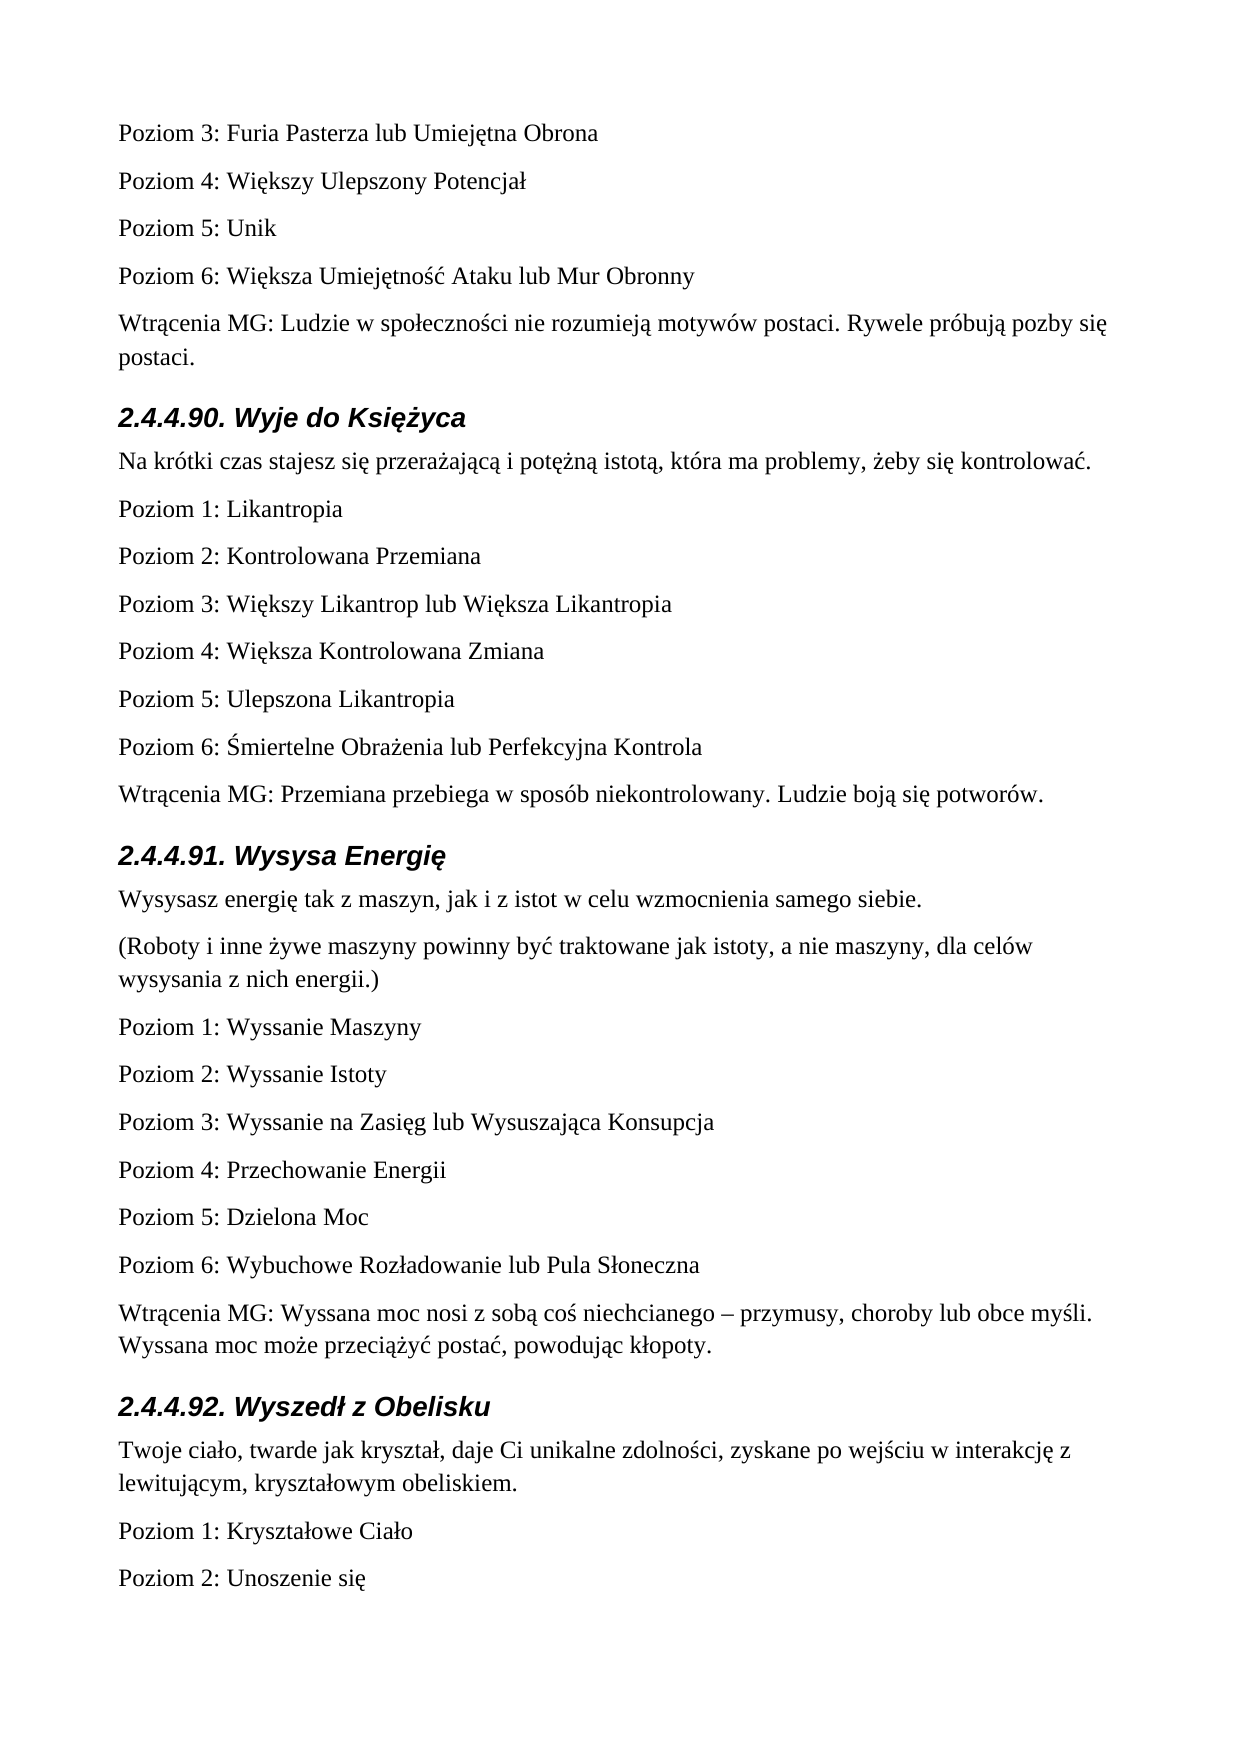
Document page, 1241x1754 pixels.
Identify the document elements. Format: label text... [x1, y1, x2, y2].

text Poziom 4: Przechowanie Energii [118, 1155, 1122, 1183]
text Poziom 6: Wybuchowe Rozładowanie lub Pula Słoneczna [118, 1250, 1122, 1279]
text (Roboty i inne żywe maszyny powinny być traktowane jak istoty, a nie maszyny, dla celów wysysania z nich energii.) [118, 931, 1122, 993]
subtitle 2.4.4.92. Wyszedł z Obelisku [118, 1391, 1122, 1423]
text Wtrącenia MG: Ludzie w społeczności nie rozumieją motywów postaci. Rywele próbują pozby się postaci. [118, 308, 1122, 370]
text Poziom 3: Większy Likantrop lub Większa Likantropia [118, 589, 1122, 618]
text Poziom 2: Wyssanie Istoty [118, 1059, 1122, 1088]
text Poziom 4: Większa Kontrolowana Zmiana [118, 636, 1122, 665]
text Twoje ciało, twarde jak kryształ, daje Ci unikalne zdolności, zyskane po wejściu w interakcję z lewitującym, kryształowym obeliskiem. [118, 1435, 1122, 1497]
text Poziom 2: Unoszenie się [118, 1563, 1122, 1592]
text Poziom 2: Kontrolowana Przemiana [118, 541, 1122, 570]
text Poziom 5: Dzielona Moc [118, 1202, 1122, 1231]
text Poziom 1: Kryształowe Ciało [118, 1516, 1122, 1544]
text Wysysasz energię tak z maszyn, jak i z istot w celu wzmocnienia samego siebie. [118, 884, 1122, 912]
text Poziom 5: Ulepszona Likantropia [118, 684, 1122, 713]
text Wtrącenia MG: Przemiana przebiega w sposób niekontrolowany. Ludzie boją się potworów. [118, 779, 1122, 808]
text Wtrącenia MG: Wyssana moc nosi z sobą coś niechcianego – przymusy, choroby lub obce myśli. Wyssana moc może przeciążyć postać, powodując kłopoty. [118, 1298, 1122, 1359]
text Poziom 3: Wyssanie na Zasięg lub Wysuszająca Konsupcja [118, 1107, 1122, 1136]
text Poziom 6: Większa Umiejętność Ataku lub Mur Obronny [118, 261, 1122, 290]
text Poziom 6: Śmiertelne Obrażenia lub Perfekcyjna Kontrola [118, 732, 1122, 760]
text Poziom 4: Większy Ulepszony Potencjał [118, 166, 1122, 194]
text Na krótki czas stajesz się przerażającą i potężną istotą, która ma problemy, żeby się kontrolować. [118, 446, 1122, 475]
text Poziom 1: Likantropia [118, 494, 1122, 522]
text Poziom 5: Unik [118, 213, 1122, 242]
text Poziom 1: Wyssanie Maszyny [118, 1012, 1122, 1041]
subtitle 2.4.4.90. Wyje do Księżyca [118, 402, 1122, 433]
subtitle 2.4.4.91. Wysysa Energię [118, 839, 1122, 871]
text Poziom 3: Furia Pasterza lub Umiejętna Obrona [118, 118, 1122, 147]
